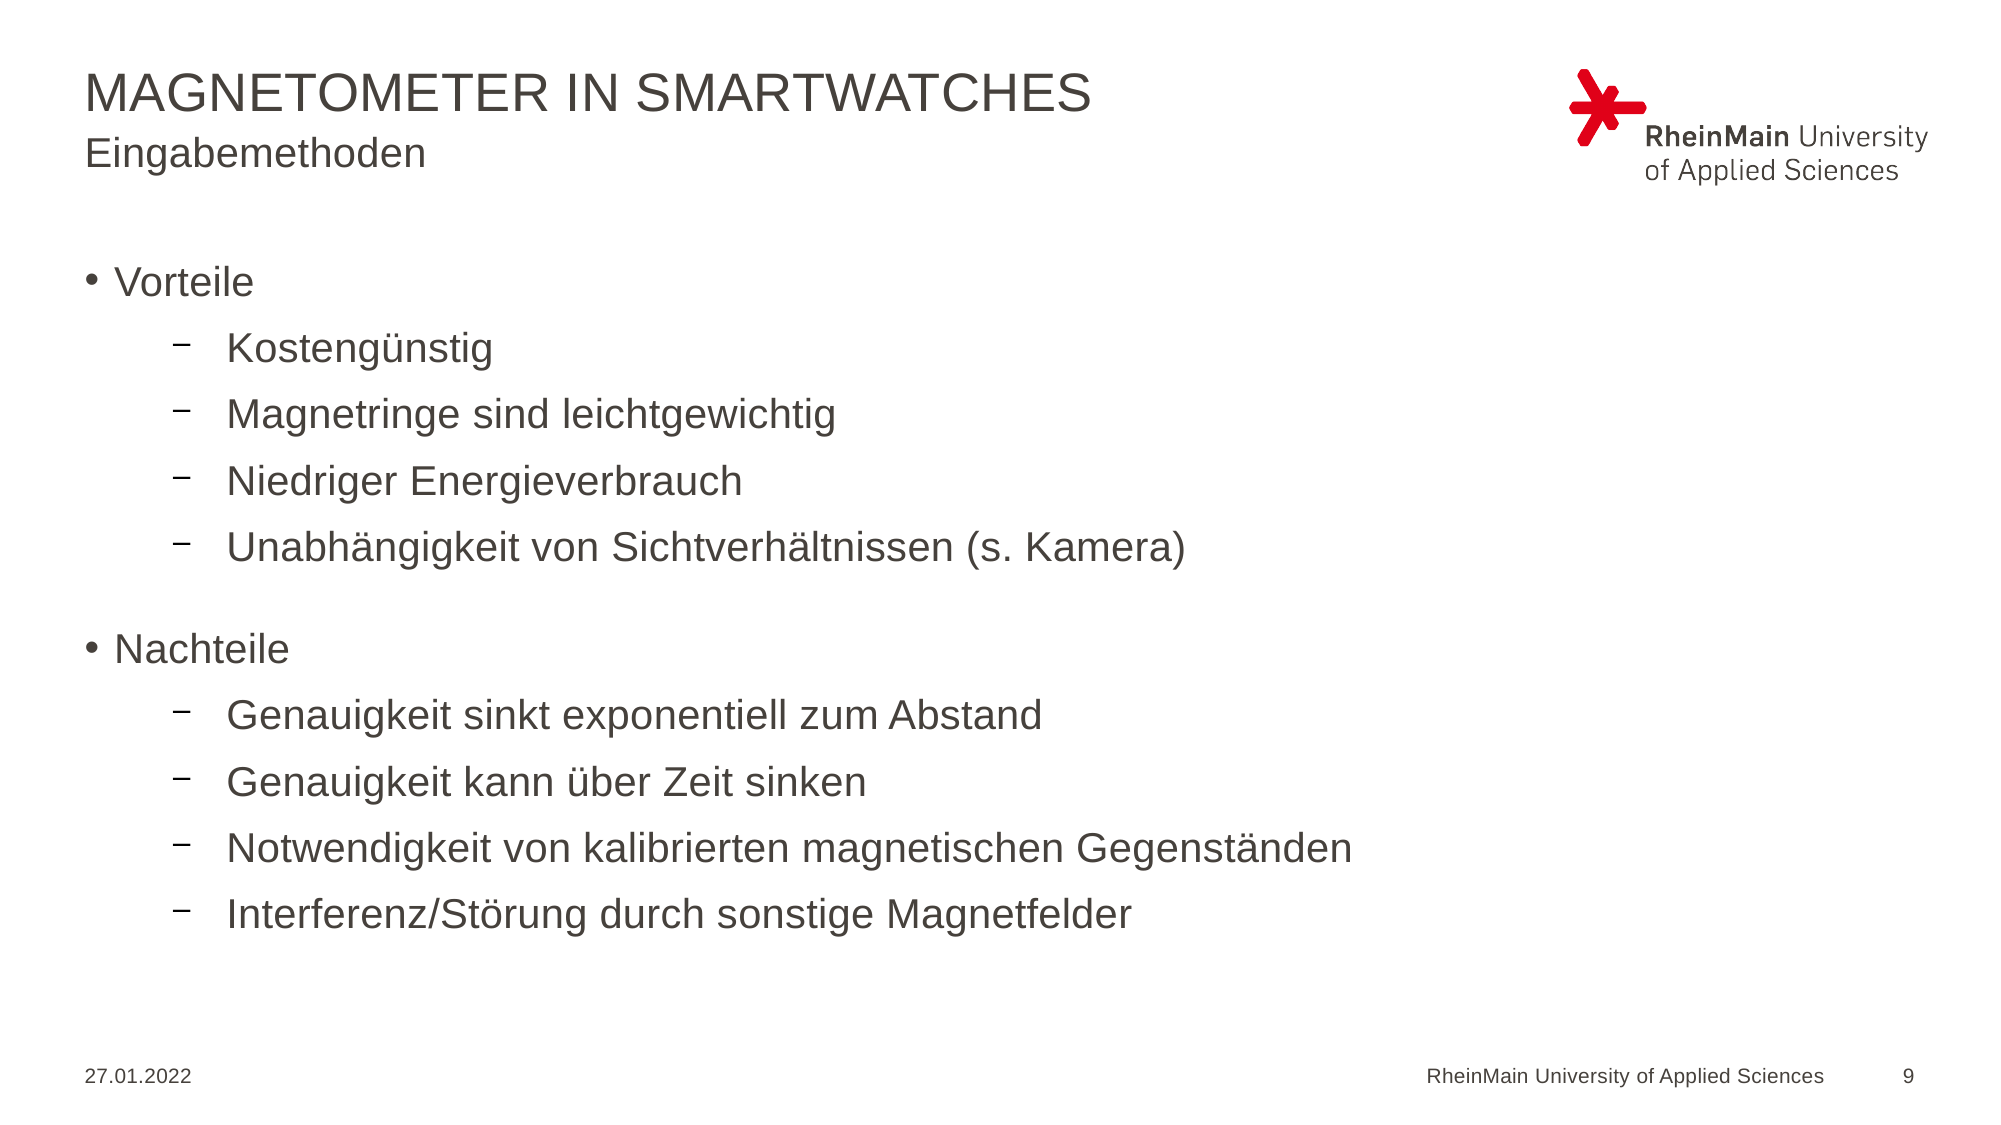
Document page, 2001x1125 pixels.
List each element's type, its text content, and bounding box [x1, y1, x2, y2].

footer RheinMain University of Applied Sciences [701, 1059, 1845, 1090]
list Eingabemethoden [84, 125, 1443, 224]
title Magnetometer in smartwatches [84, 66, 1443, 124]
slide_number [1845, 1059, 1915, 1090]
list Vorteile Kostengünstig Magnetringe sind leichtgewichtig Niedriger Energieverbrauch Unabhängigkeit von Sichtverhältnissen (s. Kamera) Nachteile Genauigkeit sinkt exponentiell zum Abstand Genauigkeit kann über Zeit sinken Notwendigkeit von kalibrierten magnetischen Gegenständen Interferenz/Störung durch sonstige Magnetfelder [84, 253, 1916, 960]
slide_number 27.01.2022 [84, 1059, 325, 1090]
picture [1537, 37, 1960, 212]
